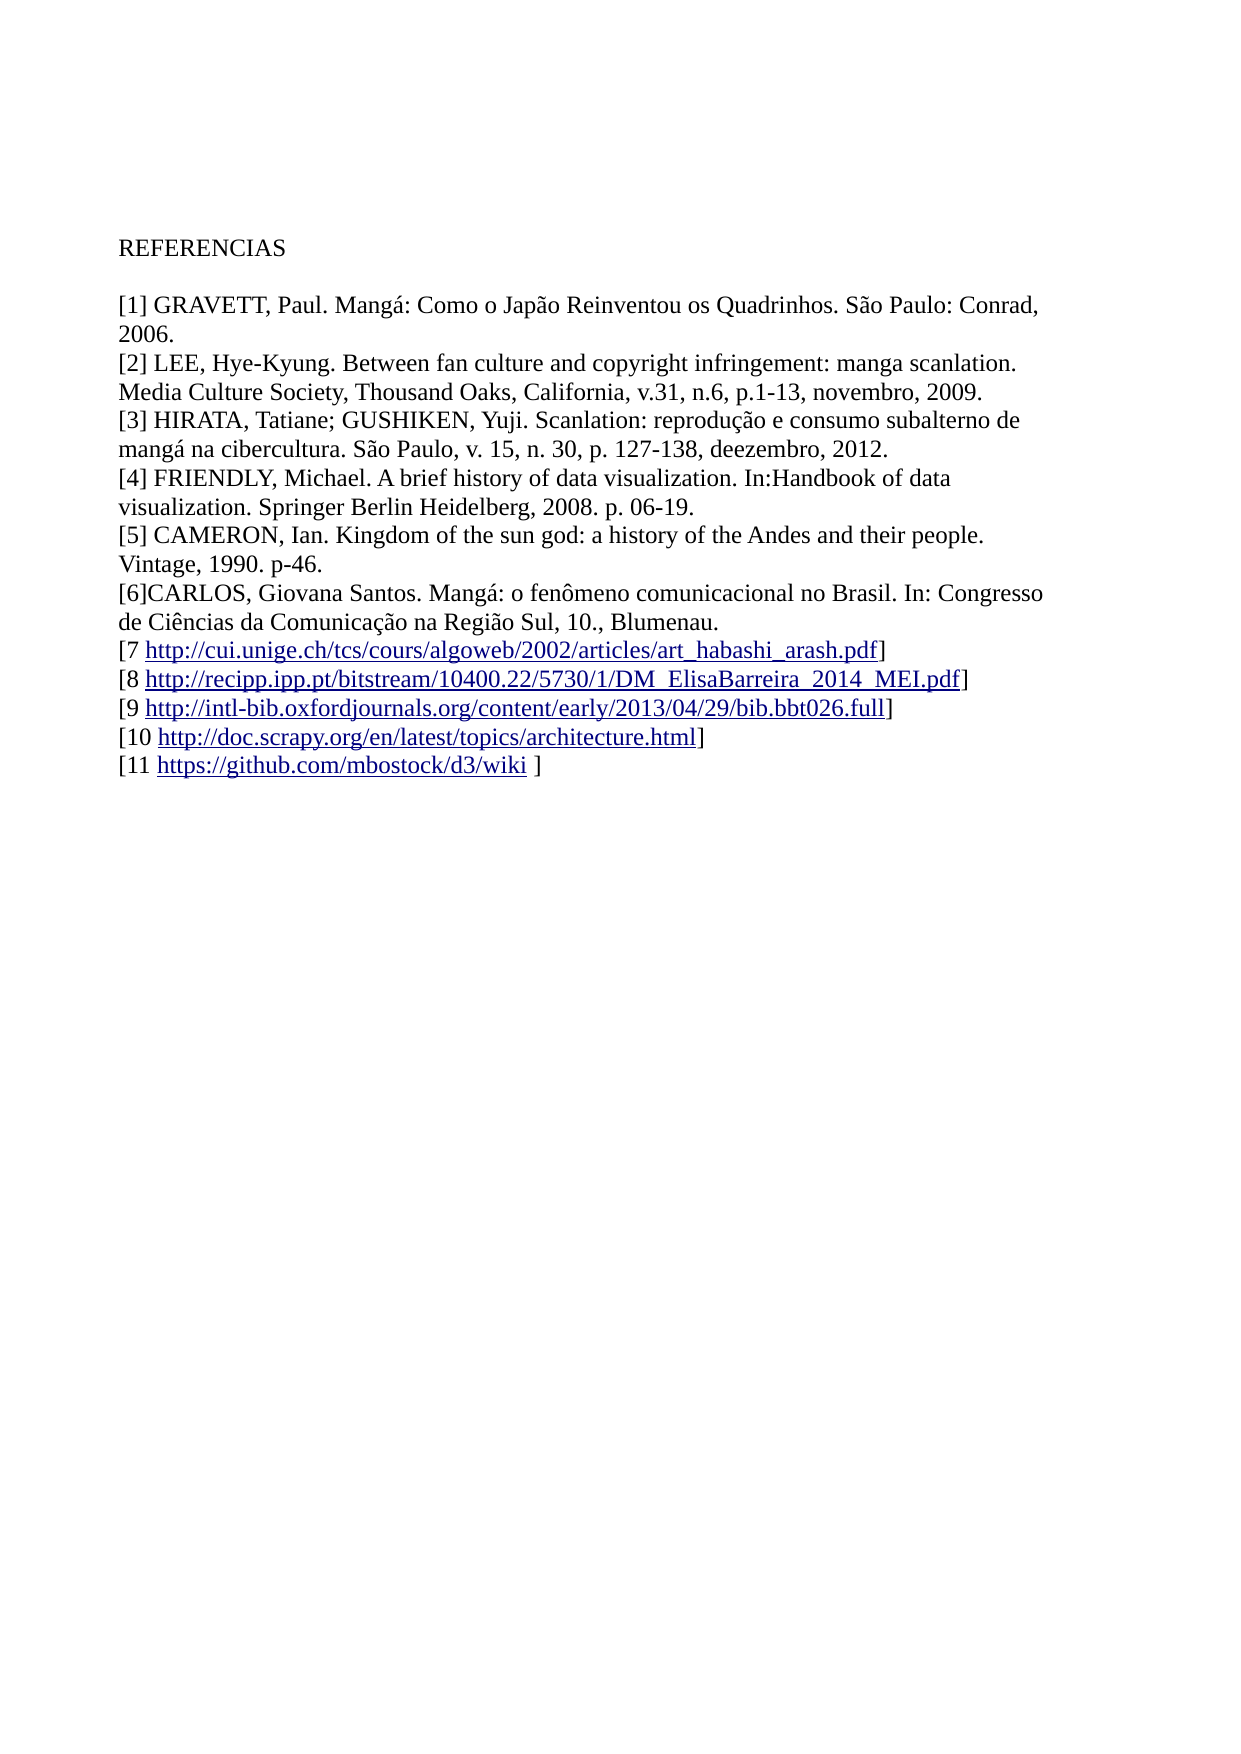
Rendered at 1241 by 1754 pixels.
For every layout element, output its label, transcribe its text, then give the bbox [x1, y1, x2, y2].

text Vintage, 1990. p-46. [118, 549, 1122, 578]
text REFERENCIAS [118, 233, 1122, 262]
text de Ciências da Comunicação na Região Sul, 10., Blumenau. [118, 607, 1122, 636]
text [5] CAMERON, Ian. Kingdom of the sun god: a history of the Andes and their people. [118, 521, 1122, 549]
text [8 http://recipp.ipp.pt/bitstream/10400.22/5730/1/DM_ElisaBarreira_2014_MEI.pdf] [118, 664, 1122, 693]
text [9 http://intl-bib.oxfordjournals.org/content/early/2013/04/29/bib.bbt026.full] [118, 693, 1122, 722]
text [1] GRAVETT, Paul. Mangá: Como o Japão Reinventou os Quadrinhos. São Paulo: Conrad, [118, 291, 1122, 319]
text visualization. Springer Berlin Heidelberg, 2008. p. 06-19. [118, 492, 1122, 521]
text [11 https://github.com/mbostock/d3/wiki ] [118, 751, 1122, 779]
text [3] HIRATA, Tatiane; GUSHIKEN, Yuji. Scanlation: reprodução e consumo subalterno de [118, 406, 1122, 434]
text [10 http://doc.scrapy.org/en/latest/topics/architecture.html] [118, 722, 1122, 751]
text [6]CARLOS, Giovana Santos. Mangá: o fenômeno comunicacional no Brasil. In: Congresso [118, 578, 1122, 607]
text [4] FRIENDLY, Michael. A brief history of data visualization. In:Handbook of data [118, 463, 1122, 492]
text [7 http://cui.unige.ch/tcs/cours/algoweb/2002/articles/art_habashi_arash.pdf] [118, 636, 1122, 664]
text [2] LEE, Hye-Kyung. Between fan culture and copyright infringement: manga scanlation. [118, 348, 1122, 377]
text Media Culture Society, Thousand Oaks, California, v.31, n.6, p.1-13, novembro, 2009. [118, 377, 1122, 406]
text mangá na cibercultura. São Paulo, v. 15, n. 30, p. 127-138, deezembro, 2012. [118, 434, 1122, 463]
text 2006. [118, 319, 1122, 348]
